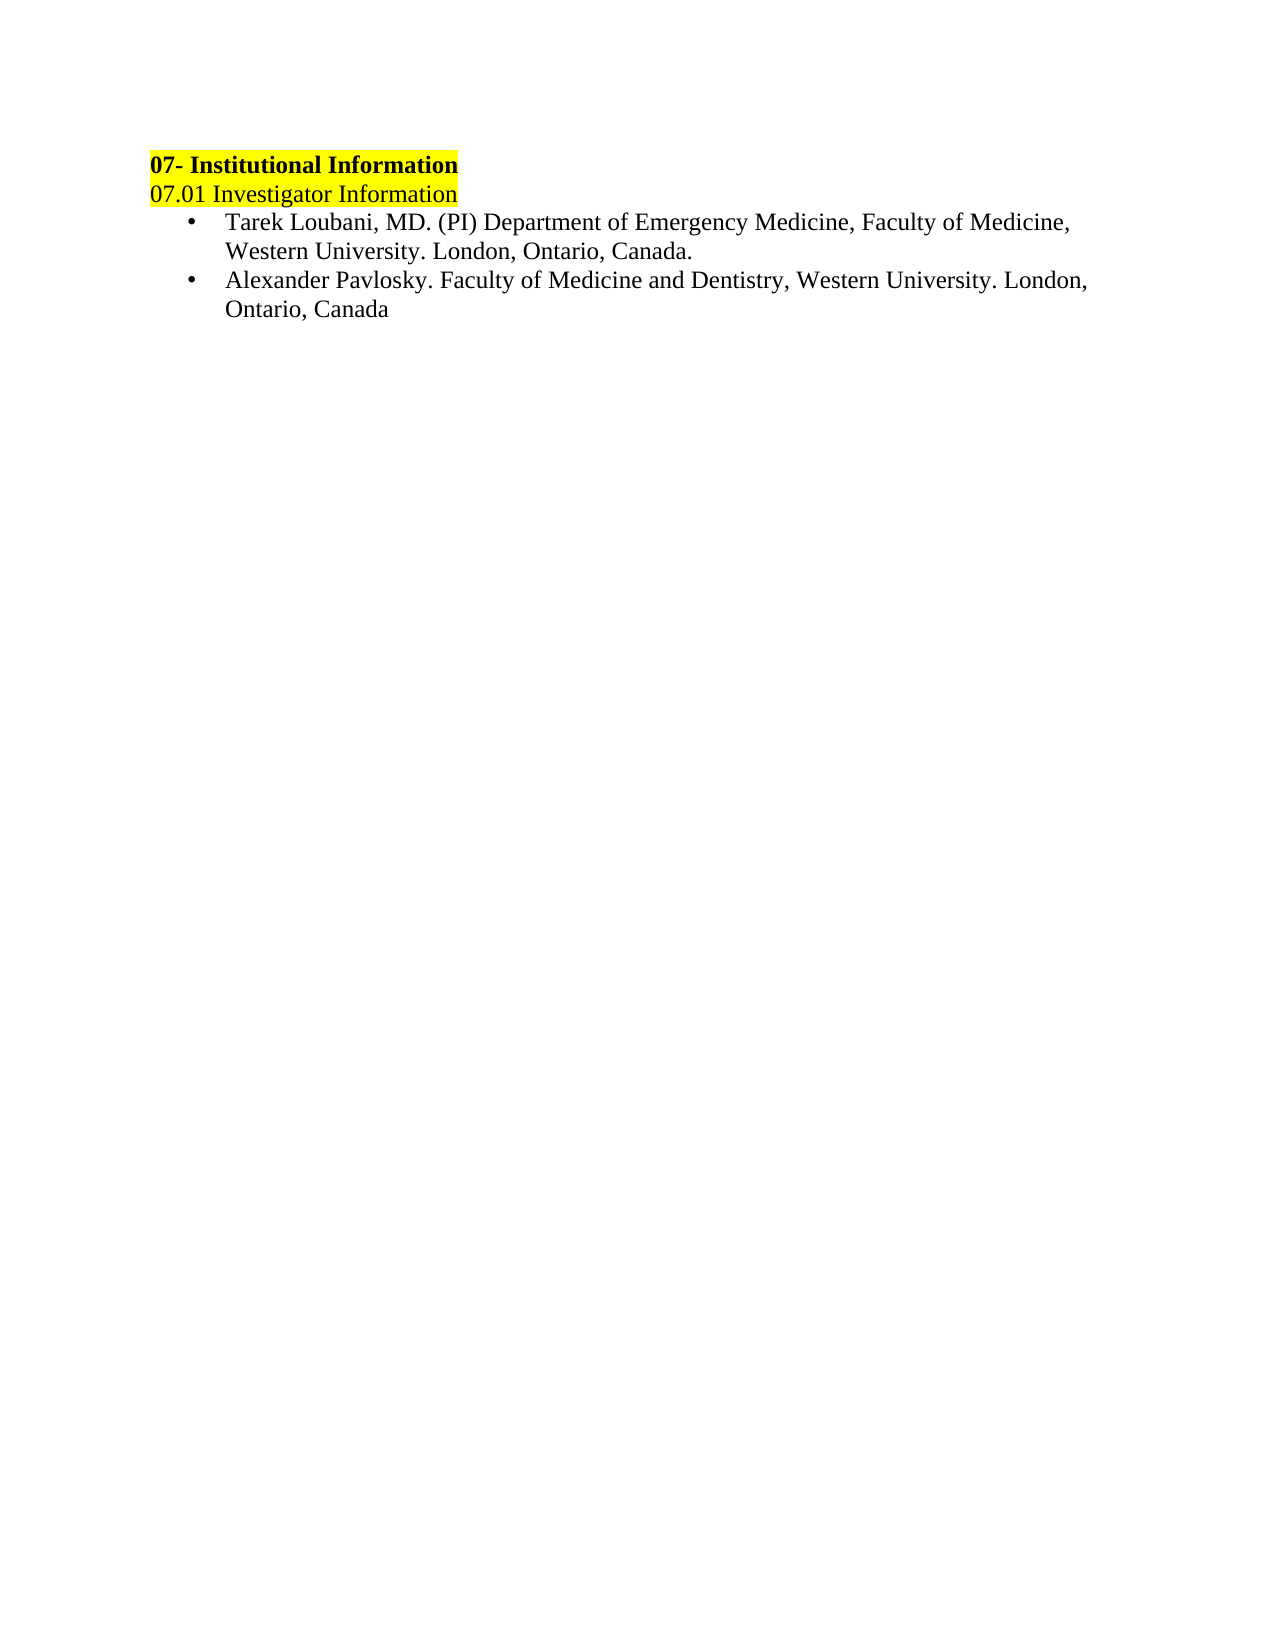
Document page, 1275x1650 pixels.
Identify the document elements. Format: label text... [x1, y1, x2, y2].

text 07- Institutional Information 07.01 Investigator Information [150, 150, 1125, 207]
list Tarek Loubani, MD. (PI) Department of Emergency Medicine, Faculty of Medicine, Western University. London, Ontario, Canada. [187, 207, 1125, 265]
list Alexander Pavlosky. Faculty of Medicine and Dentistry, Western University. London, Ontario, Canada [187, 265, 1125, 322]
